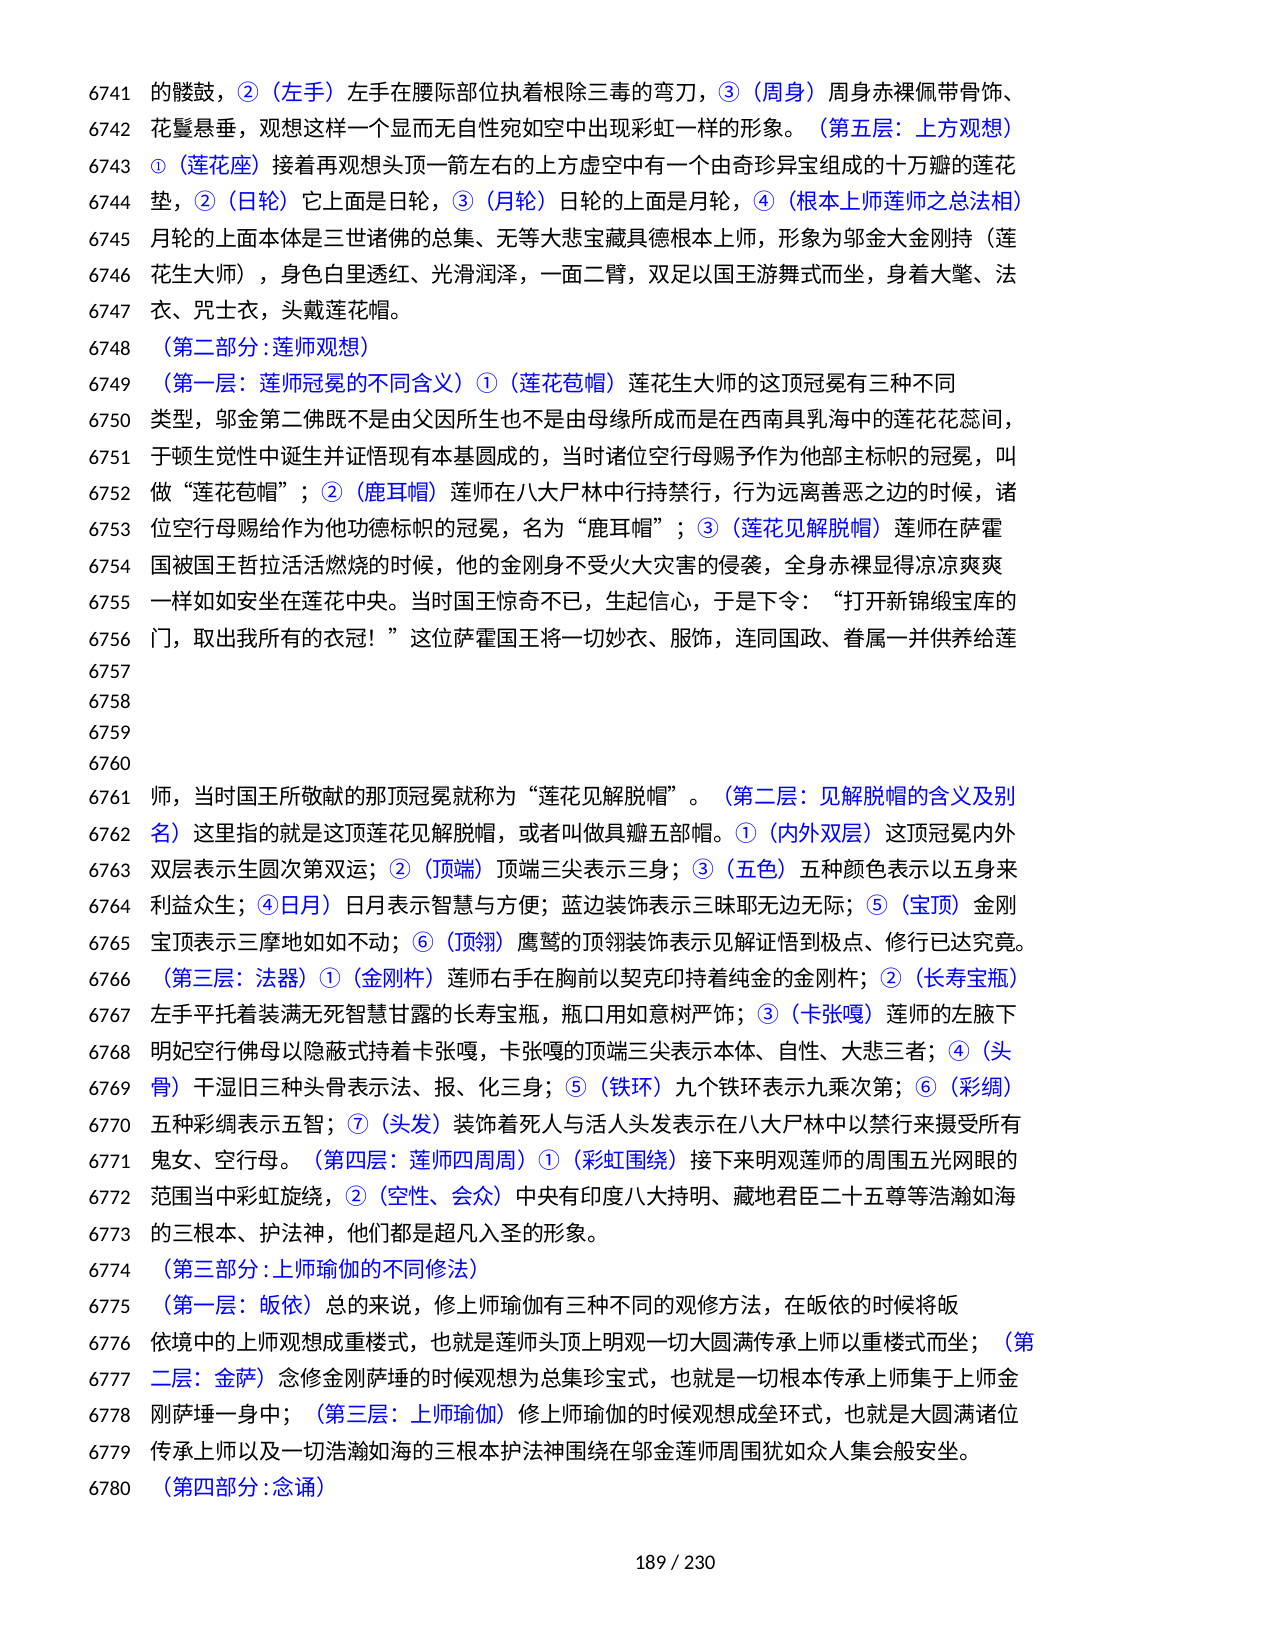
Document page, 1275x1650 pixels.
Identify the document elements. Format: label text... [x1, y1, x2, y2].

text ①（莲花座）接着再观想头顶一箭左右的上方虚空中有一个由奇珍异宝组成的十万瓣的莲花 [150, 148, 1200, 179]
text 月轮的上面本体是三世诸佛的总集、无等大悲宝藏具德根本上师，形象为邬金大金刚持（莲 [150, 221, 1200, 252]
text 传承上师以及一切浩瀚如海的三根本护法神围绕在邬金莲师周围犹如众人集会般安坐。 [150, 1434, 1200, 1466]
text 范围当中彩虹旋绕，②（空性、会众）中央有印度八大持明、藏地君臣二十五尊等浩瀚如海 [150, 1179, 1200, 1211]
text 垫，②（日轮）它上面是日轮，③（月轮）日轮的上面是月轮，④（根本上师莲师之总法相） [150, 184, 1200, 216]
text 依境中的上师观想成重楼式，也就是莲师头顶上明观一切大圆满传承上师以重楼式而坐；（第 [150, 1325, 1200, 1356]
text 明妃空行佛母以隐蔽式持着卡张嘎，卡张嘎的顶端三尖表示本体、自性、大悲三者；④（头 [150, 1034, 1200, 1066]
text 的三根本、护法神，他们都是超凡入圣的形象。 [150, 1216, 1200, 1247]
text 门，取出我所有的衣冠！”这位萨霍国王将一切妙衣、服饰，连同国政、眷属一并供养给莲 [150, 621, 1200, 652]
text 于顿生觉性中诞生并证悟现有本基圆成的，当时诸位空行母赐予作为他部主标帜的冠冕，叫 [150, 439, 1200, 470]
text 五种彩绸表示五智；⑦（头发）装饰着死人与活人头发表示在八大尸林中以禁行来摄受所有 [150, 1107, 1200, 1138]
text 刚萨埵一身中；（第三层：上师瑜伽）修上师瑜伽的时候观想成垒环式，也就是大圆满诸位 [150, 1397, 1200, 1429]
text 一样如如安坐在莲花中央。当时国王惊奇不已，生起信心，于是下令：“打开新锦缎宝库的 [150, 584, 1200, 616]
text （第三层：法器）①（金刚杵）莲师右手在胸前以契克印持着纯金的金刚杵；②（长寿宝瓶） [150, 961, 1200, 993]
text 的髅鼓，②（左手）左手在腰际部位执着根除三毒的弯刀，③（周身）周身赤裸佩带骨饰、 [150, 75, 1200, 107]
text 位空行母赐给作为他功德标帜的冠冕，名为“鹿耳帽”；③（莲花见解脱帽）莲师在萨霍 [150, 511, 1200, 543]
text 做“莲花苞帽”；②（鹿耳帽）莲师在八大尸林中行持禁行，行为远离善恶之边的时候，诸 [150, 475, 1200, 507]
text 骨）干湿旧三种头骨表示法、报、化三身；⑤（铁环）九个铁环表示九乘次第；⑥（彩绸） [150, 1070, 1200, 1102]
text 国被国王哲拉活活燃烧的时候，他的金刚身不受火大灾害的侵袭，全身赤裸显得凉凉爽爽 [150, 548, 1200, 579]
text 花生大师），身色白里透红、光滑润泽，一面二臂，双足以国王游舞式而坐，身着大氅、法 [150, 257, 1200, 288]
text （第一层：莲师冠冕的不同含义）①（莲花苞帽）莲花生大师的这顶冠冕有三种不同 [150, 366, 1200, 398]
text 类型，邬金第二佛既不是由父因所生也不是由母缘所成而是在西南具乳海中的莲花花蕊间， [150, 402, 1200, 434]
text 宝顶表示三摩地如如不动；⑥（顶翎）鹰鹫的顶翎装饰表示见解证悟到极点、修行已达究竟。 [150, 925, 1200, 956]
text （第三部分:上师瑜伽的不同修法） [150, 1252, 1200, 1284]
text 鬼女、空行母。（第四层：莲师四周周）①（彩虹围绕）接下来明观莲师的周围五光网眼的 [150, 1143, 1200, 1174]
text 双层表示生圆次第双运；②（顶端）顶端三尖表示三身；③（五色）五种颜色表示以五身来 [150, 852, 1200, 884]
text （第二部分:莲师观想） [150, 329, 1200, 361]
text 名）这里指的就是这顶莲花见解脱帽，或者叫做具瓣五部帽。①（内外双层）这顶冠冕内外 [150, 816, 1200, 847]
text 利益众生；④日月）日月表示智慧与方便；蓝边装饰表示三昧耶无边无际；⑤（宝顶）金刚 [150, 888, 1200, 920]
text （第四部分:念诵） [150, 1470, 1200, 1502]
text 衣、咒士衣，头戴莲花帽。 [150, 293, 1200, 325]
text （第一层：皈依）总的来说，修上师瑜伽有三种不同的观修方法，在皈依的时候将皈 [150, 1288, 1200, 1320]
text 师，当时国王所敬献的那顶冠冕就称为“莲花见解脱帽”。（第二层：见解脱帽的含义及别 [150, 779, 1200, 811]
text 花鬘悬垂，观想这样一个显而无自性宛如空中出现彩虹一样的形象。（第五层：上方观想） [150, 111, 1200, 143]
text 二层：金萨）念修金刚萨埵的时候观想为总集珍宝式，也就是一切根本传承上师集于上师金 [150, 1361, 1200, 1393]
text 左手平托着装满无死智慧甘露的长寿宝瓶，瓶口用如意树严饰；③（卡张嘎）莲师的左腋下 [150, 997, 1200, 1029]
